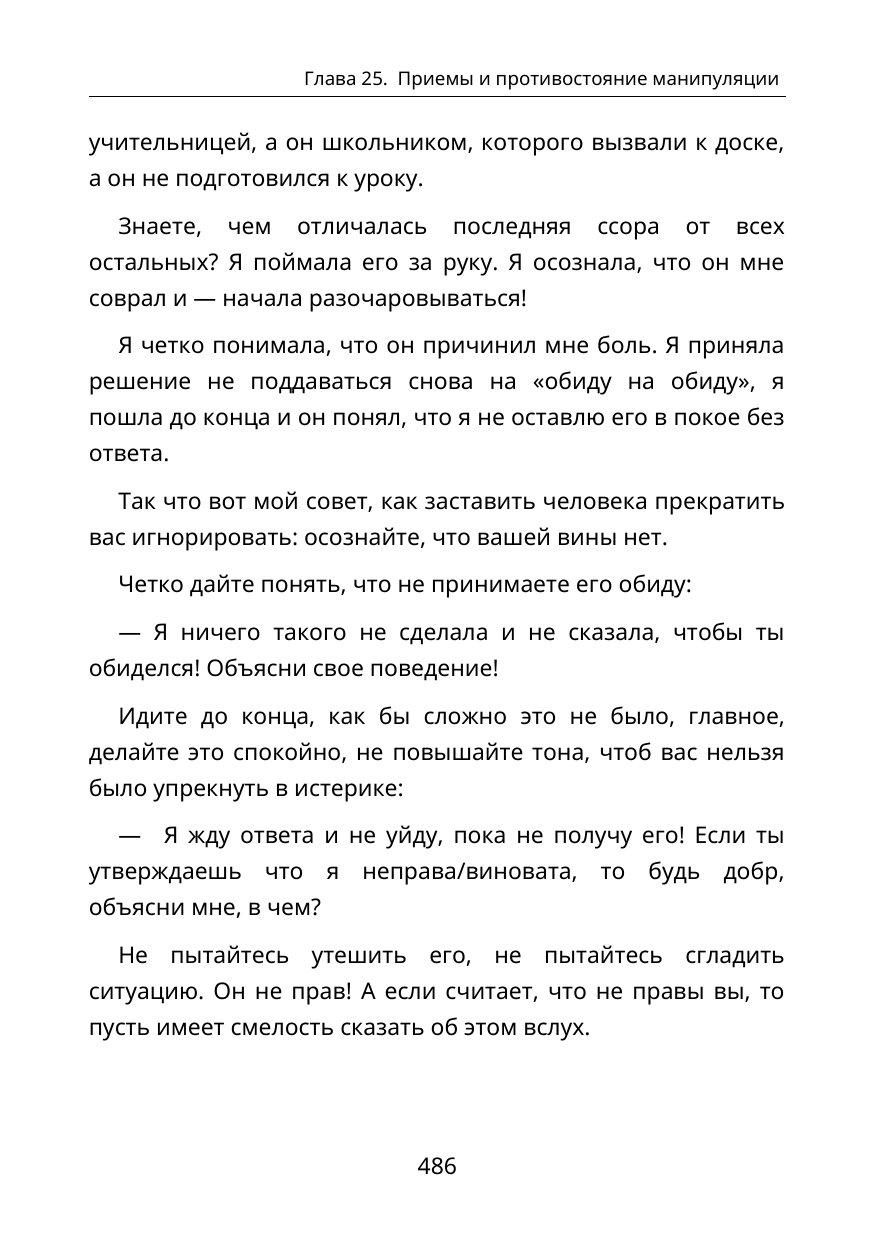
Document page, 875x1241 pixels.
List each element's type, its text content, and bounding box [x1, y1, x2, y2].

text учительницей, а он школьником, которого вызвали к доске, а он не подготовился к уроку. [88, 126, 786, 193]
text Четко дайте понять, что не принимаете его обиду: [88, 568, 786, 600]
text Знаете, чем отличалась последняя ссора от всех остальных? Я поймала его за руку. Я осознала, что он мне соврал и — начала разочаровываться! [88, 210, 786, 313]
text Я четко понимала, что он причинил мне боль. Я приняла решение не поддаваться снова на «обиду на обиду», я пошла до конца и он понял, что я не оставлю его в покое без ответа. [88, 329, 786, 468]
text — Я ничего такого не сделала и не сказала, чтобы ты обиделся! Объясни свое поведение! [88, 616, 786, 683]
text Так что вот мой совет, как заставить человека прекратить вас игнорировать: осознайте, что вашей вины нет. [88, 485, 786, 552]
text Не пытайтесь утешить его, не пытайтесь сгладить ситуацию. Он не прав! А если считает, что не правы вы, то пусть имеет смелость сказать об этом вслух. [88, 939, 786, 1042]
list Я жду ответа и не уйду, пока не получу его! Если ты утверждаешь что я неправа/виновата, то будь добр, объясни мне, в чем? [88, 819, 786, 922]
text Идите до конца, как бы сложно это не было, главное, делайте это спокойно, не повышайте тона, чтоб вас нельзя было упрекнуть в истерике: [88, 700, 786, 803]
